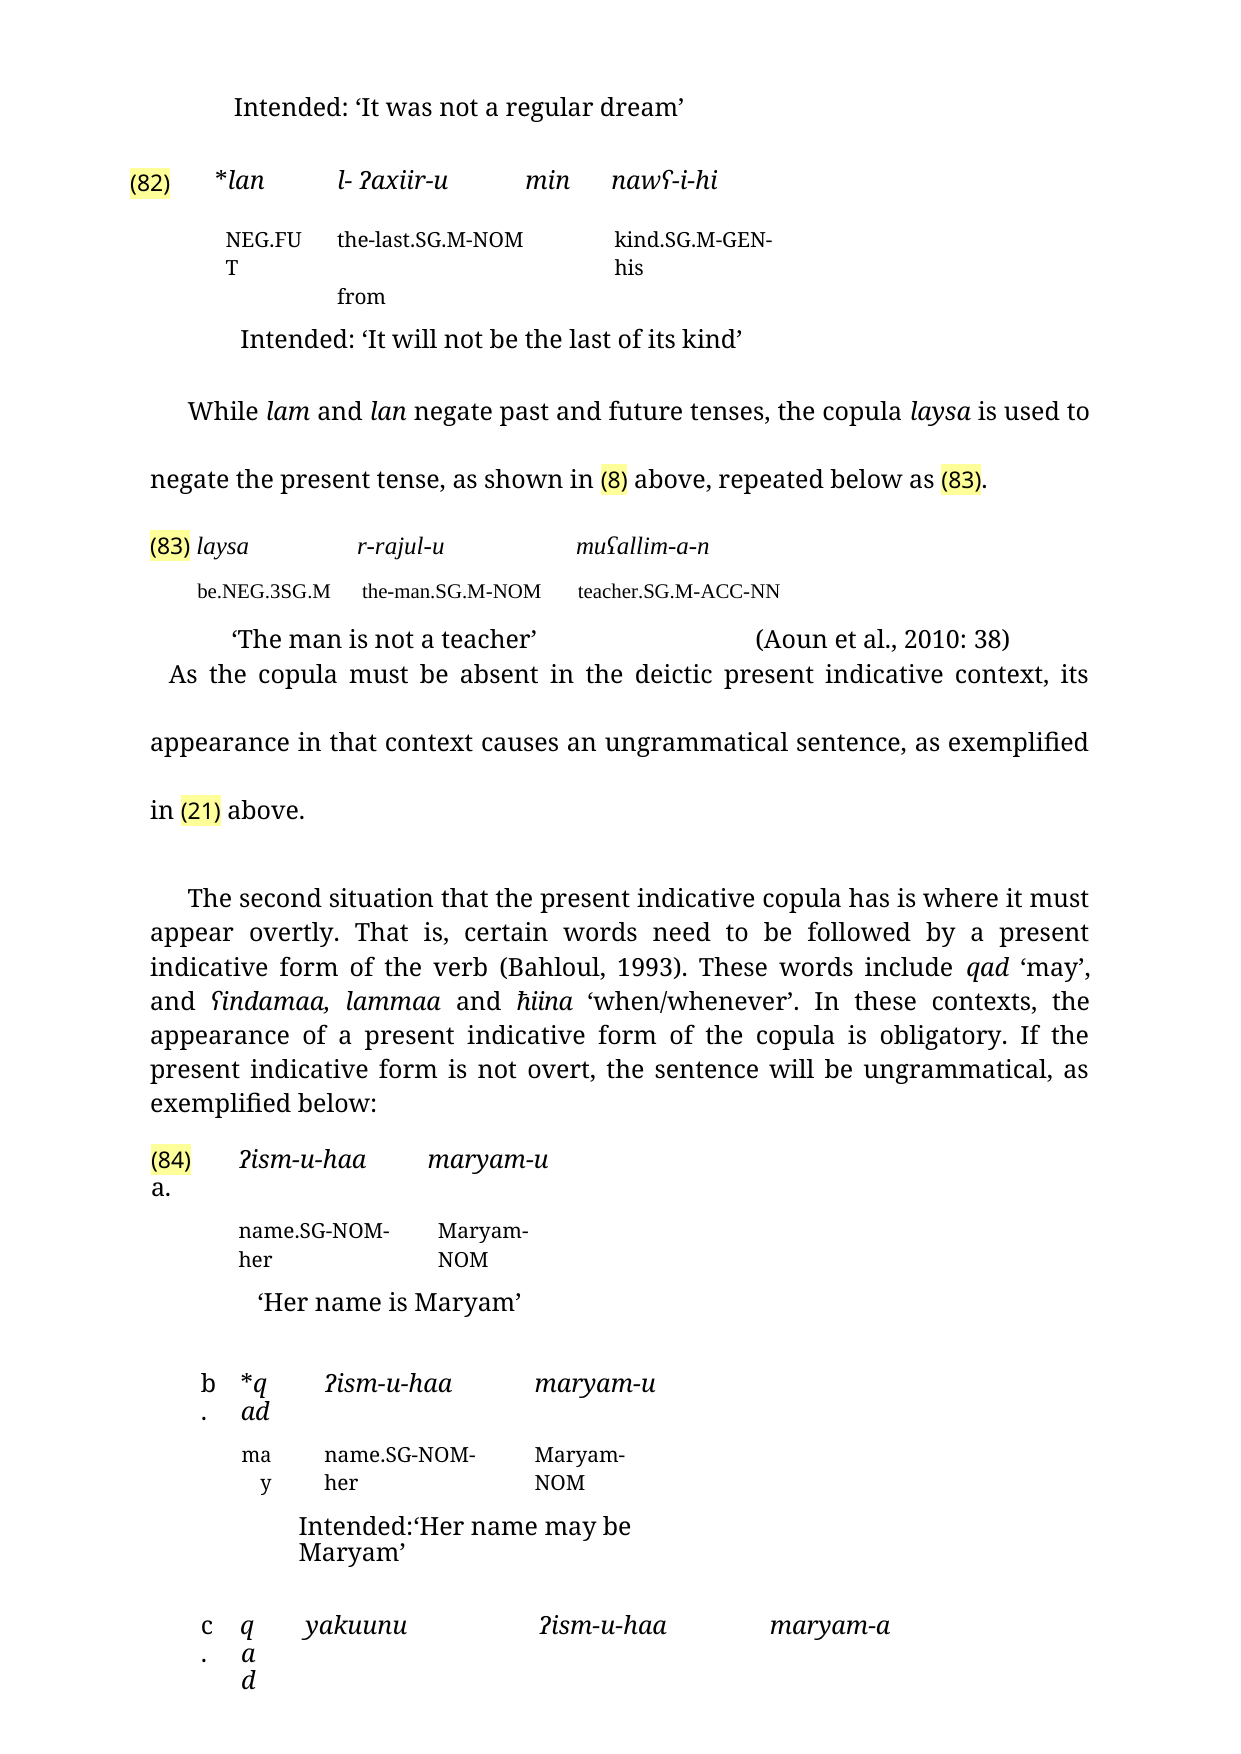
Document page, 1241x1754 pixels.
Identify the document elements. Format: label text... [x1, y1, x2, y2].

text The second situation that the present indicative copula has is where it must appear overtly. That is, certain words need to be followed by a present indicative form of the verb (Bahloul, 1993). These words include qad ‘may’, and ʕindamaa, lammaa and ħiina ‘when/whenever’. In these contexts, the appearance of a present indicative form of the copula is obligatory. If the present indicative form is not overt, the sentence will be ungrammatical, as exemplified below: [150, 881, 1091, 1119]
text While lam and lan negate past and future tenses, the copula laysa is used to negate the present tense, as shown in (8) above, repeated below as (83). [150, 393, 1090, 496]
table_header (82) [119, 168, 192, 210]
table_header qad [218, 1612, 280, 1695]
table_cell [119, 1202, 216, 1273]
text ‘The man is not a teacher’ (Aoun et al., 2010: 38) [231, 622, 1123, 656]
table_header Ɂism-u-haa [216, 1147, 404, 1202]
table_header maryam-a [738, 1612, 912, 1695]
table_cell kind.SG.M-GEN-his [582, 210, 797, 310]
table_cell Intended: ‘It will not be the last of its kind’ [193, 310, 797, 356]
table_cell [169, 1497, 219, 1567]
table_cell Intended:‘Her name may be Maryam’ [219, 1497, 687, 1567]
table_cell [119, 210, 192, 310]
table_header b. [169, 1370, 219, 1426]
table_header yakuunu [280, 1612, 507, 1695]
table_header nawʕ-i-hi [582, 168, 797, 210]
table_header *qad [219, 1370, 298, 1426]
table_header c. [169, 1612, 218, 1695]
table_cell the-last.SG.M-NOM from [314, 210, 582, 310]
table_header Ɂism-u-haa [507, 1612, 737, 1695]
table_cell may [219, 1426, 298, 1497]
table_header maryam-u [501, 1370, 687, 1426]
table_cell [119, 310, 192, 356]
text (83) laysa r-rajul-u muʕallim-a-n [190, 530, 1123, 561]
table_cell [119, 1273, 216, 1319]
table_header (84) a. [119, 1147, 216, 1202]
table_cell NEG.FUT [193, 210, 313, 310]
text be.NEG.3SG.M the-man.SG.M-NOM teacher.SG.M-ACC-NN [197, 579, 1123, 603]
table_header Ɂism-u-haa [298, 1370, 501, 1426]
text As the copula must be absent in the deictic present indicative context, its appearance in that context causes an ungrammatical sentence, as exemplified in (21) above. [150, 656, 1091, 827]
table_cell [169, 1426, 219, 1497]
table_cell name.SG-NOM-her [216, 1202, 404, 1273]
table_cell ‘Her name is Maryam’ [216, 1273, 573, 1319]
table_cell name.SG-NOM-her [298, 1426, 501, 1497]
table_cell Maryam-NOM [404, 1202, 573, 1273]
table_cell [119, 78, 192, 123]
table_cell Maryam-NOM [501, 1426, 687, 1497]
table_cell Intended: ‘It was not a regular dream’ [192, 78, 815, 123]
table_header l- Ɂaxiir-u min [314, 168, 582, 210]
table_header *lan [193, 168, 313, 210]
table_header maryam-u [404, 1147, 573, 1202]
